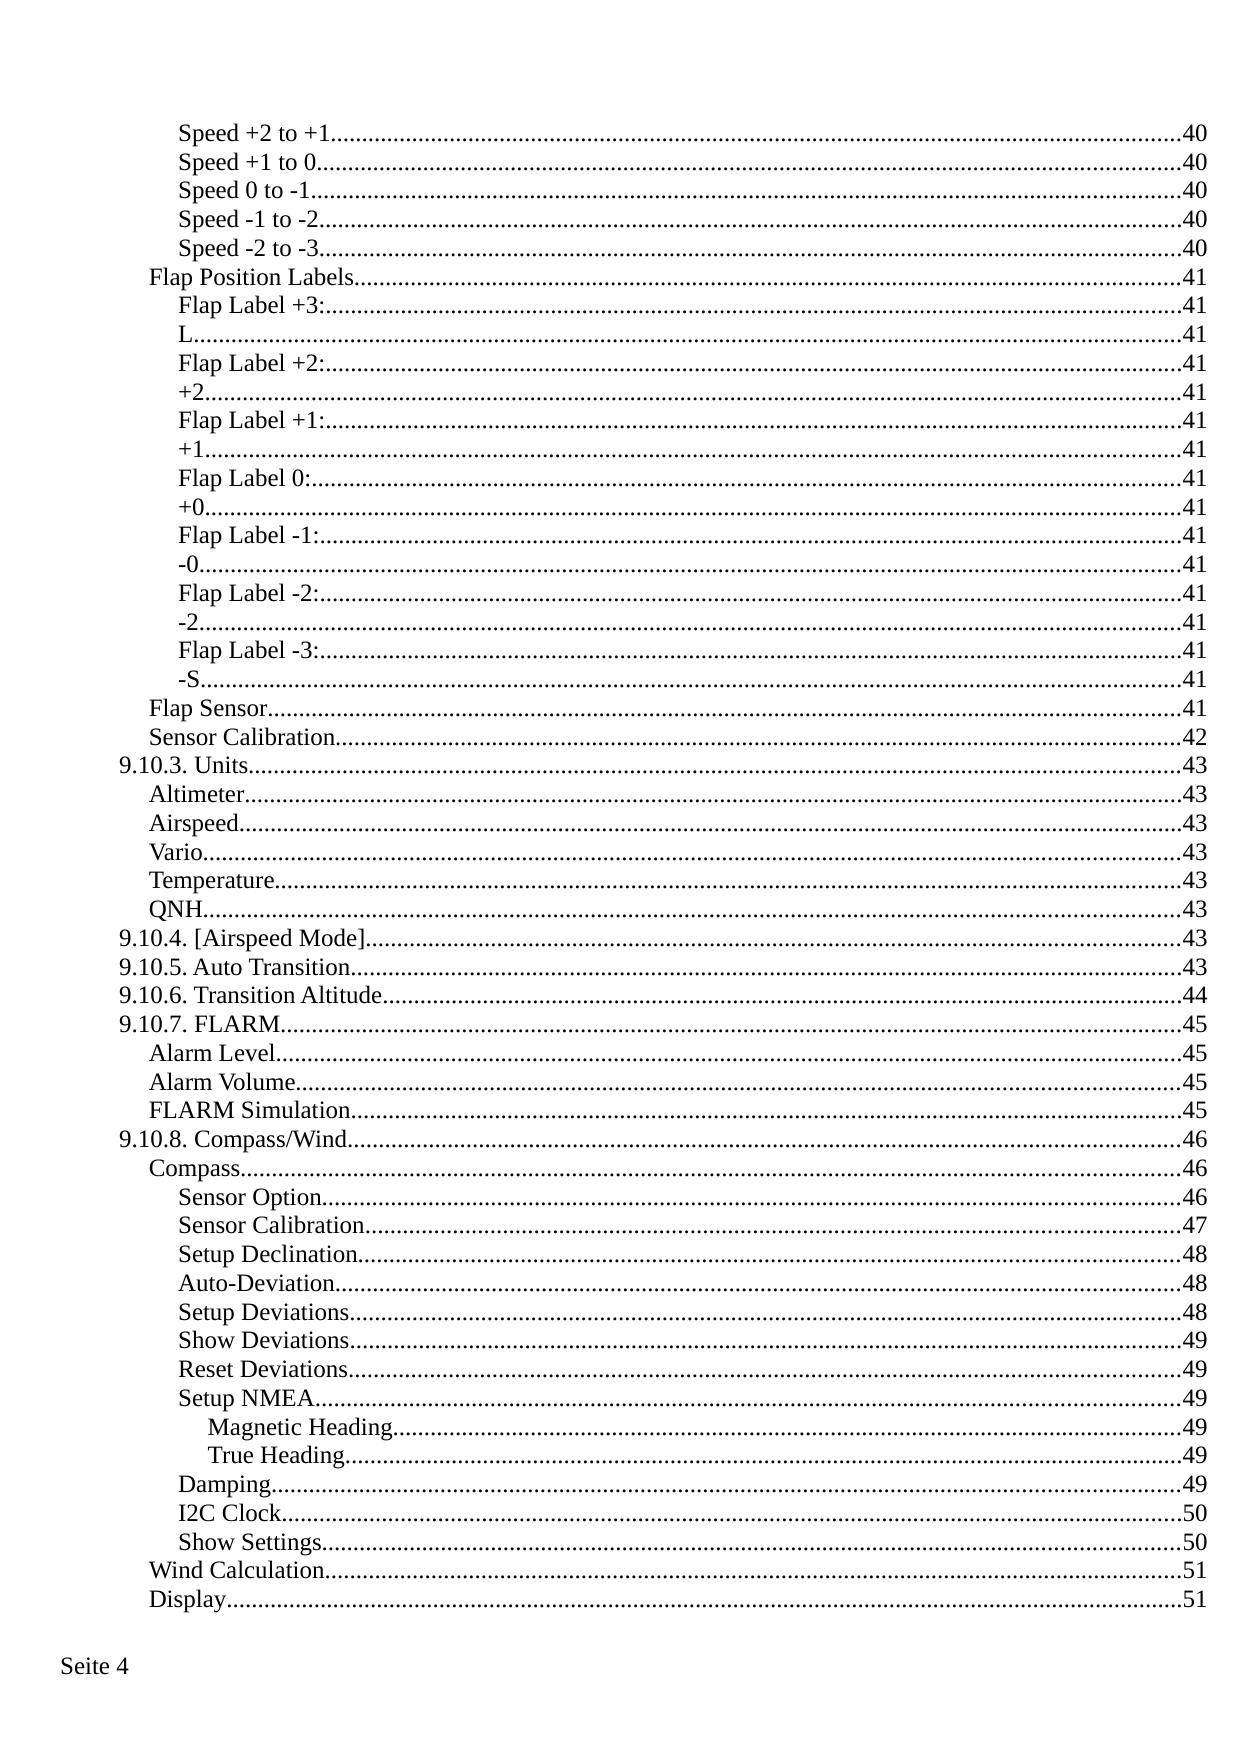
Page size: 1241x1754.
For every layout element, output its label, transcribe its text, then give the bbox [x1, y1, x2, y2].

text Speed -2 to -3 40 [178, 233, 1207, 262]
text Compass 46 [148, 1153, 1207, 1182]
text Setup Declination 48 [178, 1239, 1207, 1268]
text Wind Calculation 51 [148, 1556, 1207, 1584]
text FLARM Simulation 45 [148, 1096, 1207, 1124]
text Reset Deviations 49 [178, 1354, 1207, 1383]
text -0 41 [178, 549, 1207, 578]
text True Heading 49 [207, 1441, 1207, 1469]
text 9.10.5. Auto Transition 43 [119, 952, 1207, 981]
text Flap Label -1: 41 [178, 521, 1207, 549]
text Temperature 43 [148, 866, 1207, 894]
text Show Deviations 49 [178, 1326, 1207, 1354]
text Magnetic Heading 49 [207, 1412, 1207, 1441]
text 9.10.3. Units 43 [119, 751, 1207, 779]
text Flap Label +1: 41 [178, 406, 1207, 434]
text Display 51 [148, 1584, 1207, 1613]
text Auto-Deviation 48 [178, 1268, 1207, 1297]
text Speed +2 to +1 40 [178, 118, 1207, 147]
text 9.10.8. Compass/Wind 46 [119, 1124, 1207, 1153]
text Flap Position Labels 41 [148, 262, 1207, 291]
text Speed +1 to 0 40 [178, 147, 1207, 176]
text Speed -1 to -2 40 [178, 204, 1207, 233]
text -S 41 [178, 664, 1207, 693]
text Flap Label -2: 41 [178, 578, 1207, 607]
text QNH 43 [148, 894, 1207, 923]
text -2 41 [178, 607, 1207, 636]
text +1 41 [178, 434, 1207, 463]
text Setup Deviations 48 [178, 1297, 1207, 1326]
text Damping 49 [178, 1469, 1207, 1498]
text Show Settings 50 [178, 1527, 1207, 1556]
text Flap Label +2: 41 [178, 348, 1207, 377]
text +2 41 [178, 377, 1207, 406]
text Sensor Option 46 [178, 1182, 1207, 1211]
text Vario 43 [148, 837, 1207, 866]
text Speed 0 to -1 40 [178, 176, 1207, 204]
text 9.10.7. FLARM 45 [119, 1009, 1207, 1038]
text Sensor Calibration 47 [178, 1211, 1207, 1239]
text Alarm Volume 45 [148, 1067, 1207, 1096]
text Flap Sensor 41 [148, 693, 1207, 722]
text L 41 [178, 319, 1207, 348]
text 9.10.6. Transition Altitude 44 [119, 981, 1207, 1009]
text Flap Label -3: 41 [178, 636, 1207, 664]
text +0 41 [178, 492, 1207, 521]
text Airspeed 43 [148, 808, 1207, 837]
text I2C Clock 50 [178, 1498, 1207, 1527]
text Flap Label +3: 41 [178, 291, 1207, 319]
text Setup NMEA 49 [178, 1383, 1207, 1412]
text Flap Label 0: 41 [178, 463, 1207, 492]
text Alarm Level 45 [148, 1038, 1207, 1067]
text Sensor Calibration 42 [148, 722, 1207, 751]
text 9.10.4. [Airspeed Mode] 43 [119, 923, 1207, 952]
text Altimeter 43 [148, 779, 1207, 808]
